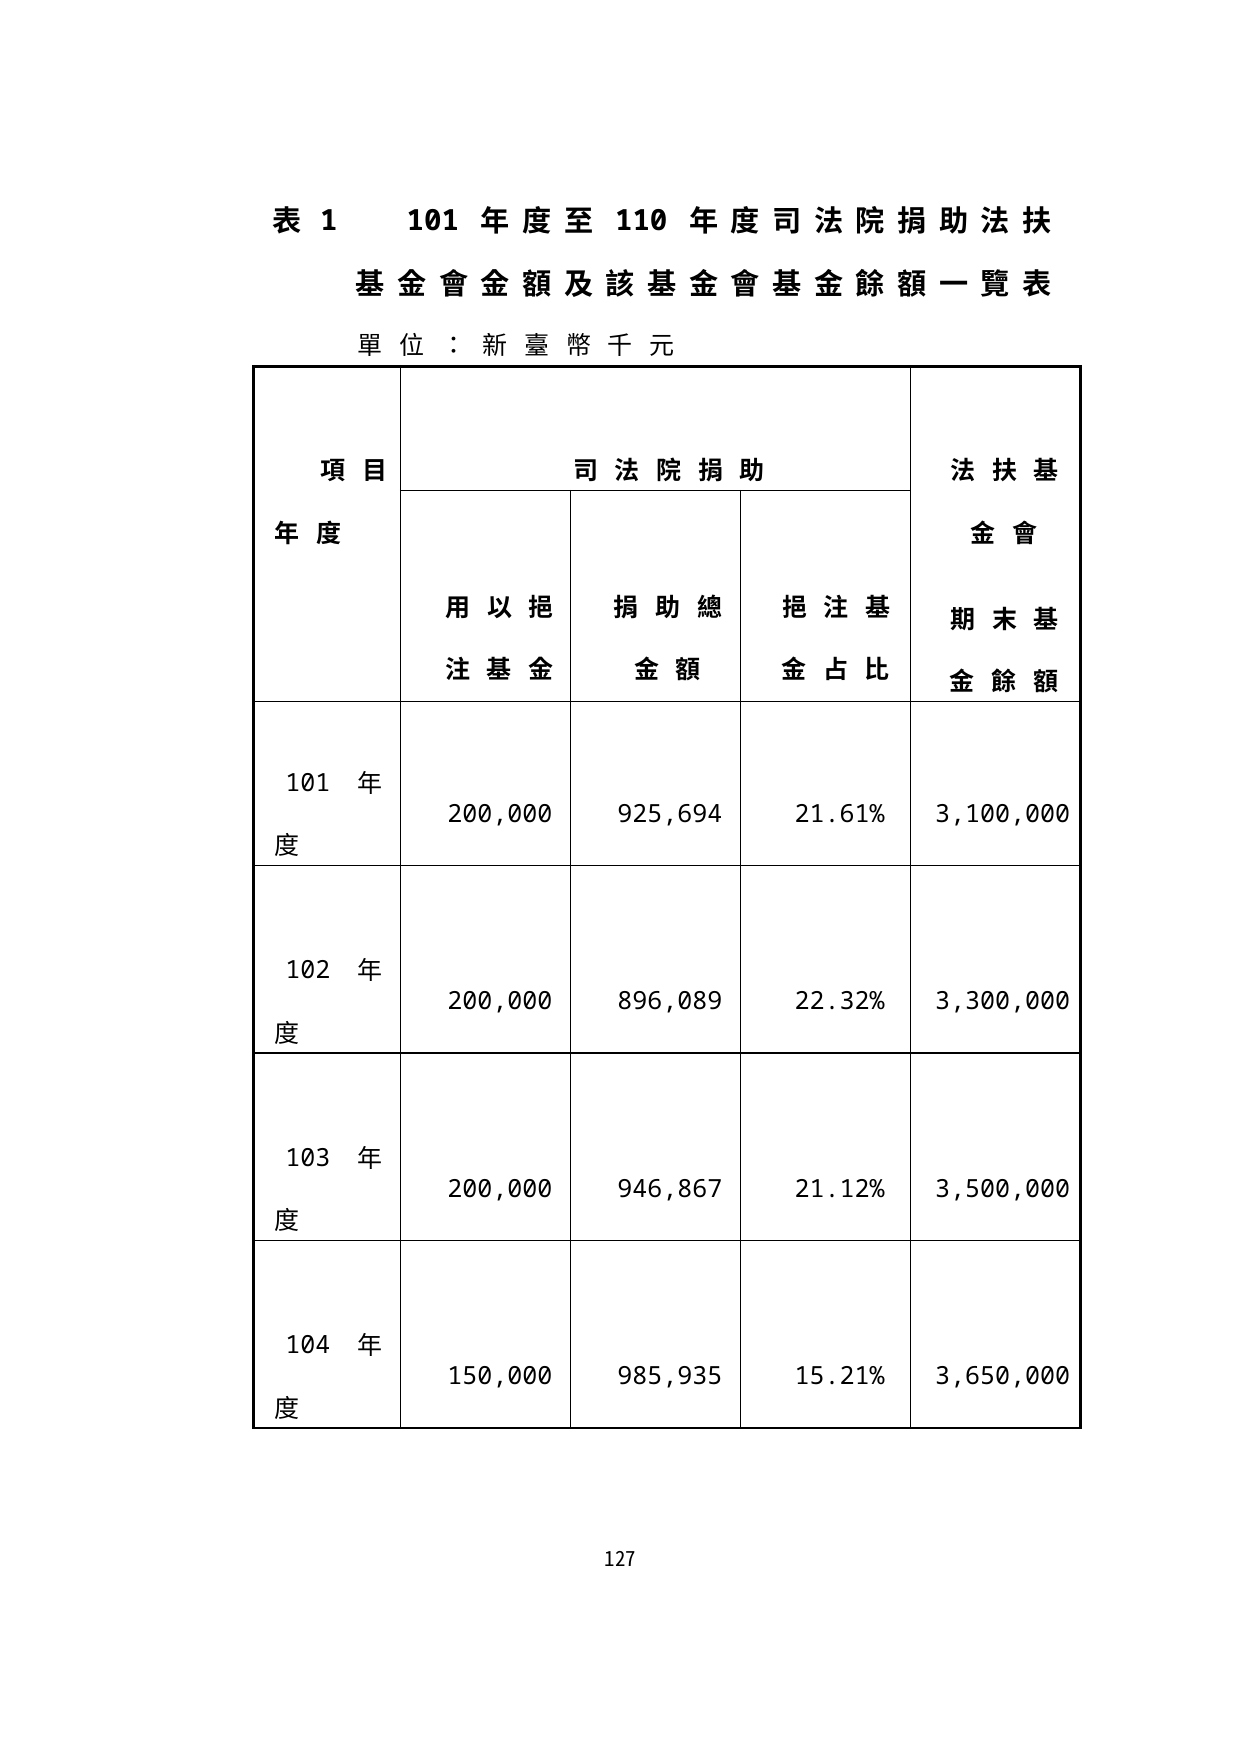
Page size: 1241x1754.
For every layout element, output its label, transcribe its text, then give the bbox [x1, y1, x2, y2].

table_header 項目 年度 [255, 368, 400, 701]
table_header 司法院捐助 [401, 368, 910, 490]
text 表1 101年度至110年度司法院捐助法扶基金會金額及該基金會基金餘額一覽表 單位：新臺幣千元 [240, 177, 1058, 365]
table_cell 200,000 [401, 702, 570, 865]
table_cell 200,000 [401, 1054, 570, 1240]
table_header 法扶基金會 期末基金餘額 [911, 368, 1079, 701]
table_cell 3,650,000 [911, 1241, 1079, 1427]
table_cell 985,935 [571, 1241, 740, 1427]
table_cell 101年度 [255, 702, 400, 865]
table_cell 22.32% [741, 866, 910, 1052]
table_cell 21.61% [741, 702, 910, 865]
table_cell 200,000 [401, 866, 570, 1052]
table_cell 3,500,000 [911, 1054, 1079, 1240]
table_cell 捐助總金額 [571, 491, 740, 701]
table_cell 3,100,000 [911, 702, 1079, 865]
table_cell 102年度 [255, 866, 400, 1052]
table_cell 150,000 [401, 1241, 570, 1427]
table_cell 21.12% [741, 1054, 910, 1240]
table_cell 挹注基金占比 [741, 491, 910, 701]
table_cell 104年度 [255, 1241, 400, 1427]
table_cell 896,089 [571, 866, 740, 1052]
table_cell 946,867 [571, 1054, 740, 1240]
table_cell 用以挹注基金 [401, 491, 570, 701]
table_cell 103年度 [255, 1054, 400, 1240]
table_cell 3,300,000 [911, 866, 1079, 1052]
table_cell 925,694 [571, 702, 740, 865]
table_cell 15.21% [741, 1241, 910, 1427]
